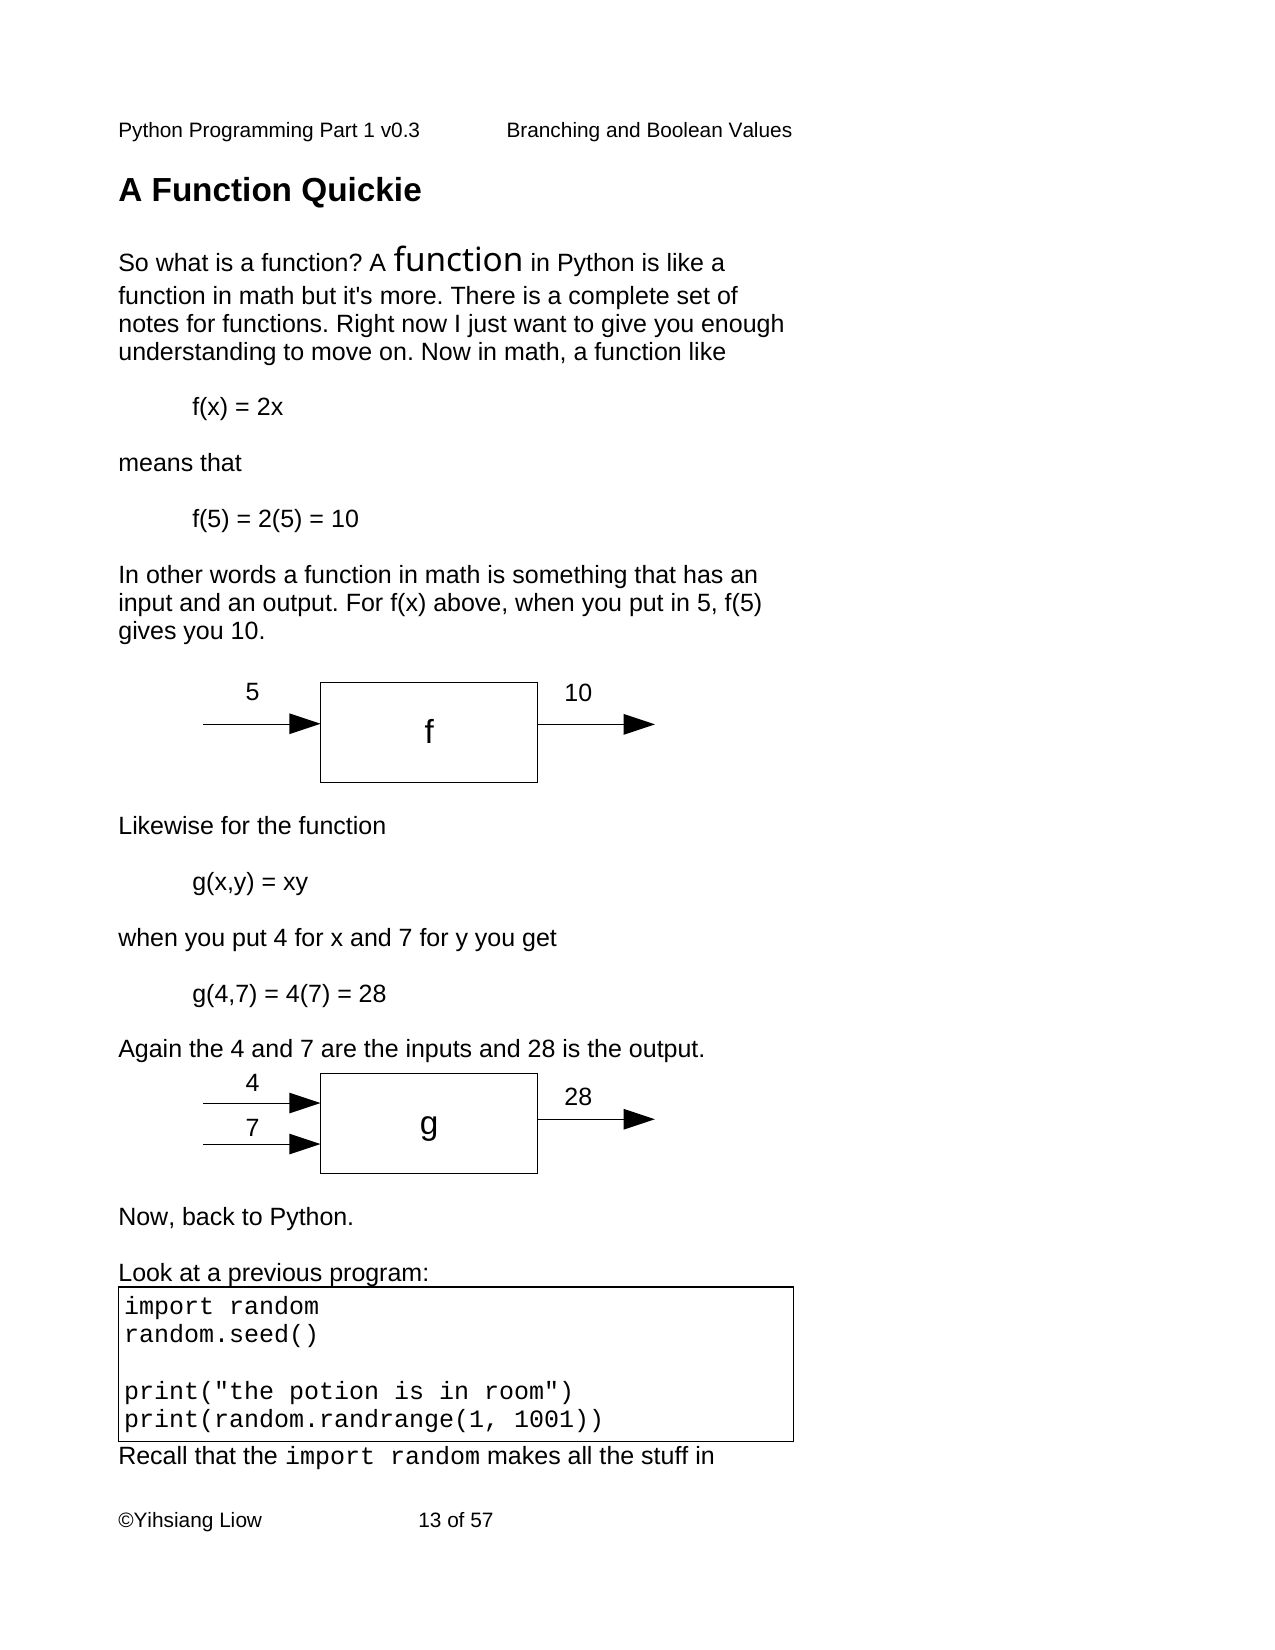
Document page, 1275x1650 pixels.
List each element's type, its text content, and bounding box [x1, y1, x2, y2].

text Look at a previous program: [118, 1258, 793, 1286]
text In other words a function in math is something that has an input and an output. For f(x) above, when you put in 5, f(5) gives you 10. [118, 561, 793, 644]
text means that [118, 449, 793, 477]
text Recall that the import random makes all the stuff in [118, 1442, 793, 1472]
text Likewise for the function [118, 812, 793, 840]
text f(5) = 2(5) = 10 [118, 505, 793, 533]
text Now, back to Python. [118, 1203, 793, 1231]
text Again the 4 and 7 are the inputs and 28 is the output. [118, 1035, 793, 1063]
text g(x,y) = xy [118, 868, 793, 896]
text f(x) = 2x [118, 393, 793, 421]
text g(4,7) = 4(7) = 28 [118, 979, 793, 1007]
text A Function Quickie [118, 171, 793, 208]
text So what is a function? A function in Python is like a function in math but it's more. There is a complete set of notes for functions. Right now I just want to give you enough understanding to move on. Now in math, a function like [118, 236, 793, 365]
table_header import random random.seed() print("the potion is in room") print(random.randrange(1, 1001)) [119, 1288, 793, 1441]
text when you put 4 for x and 7 for y you get [118, 923, 793, 951]
